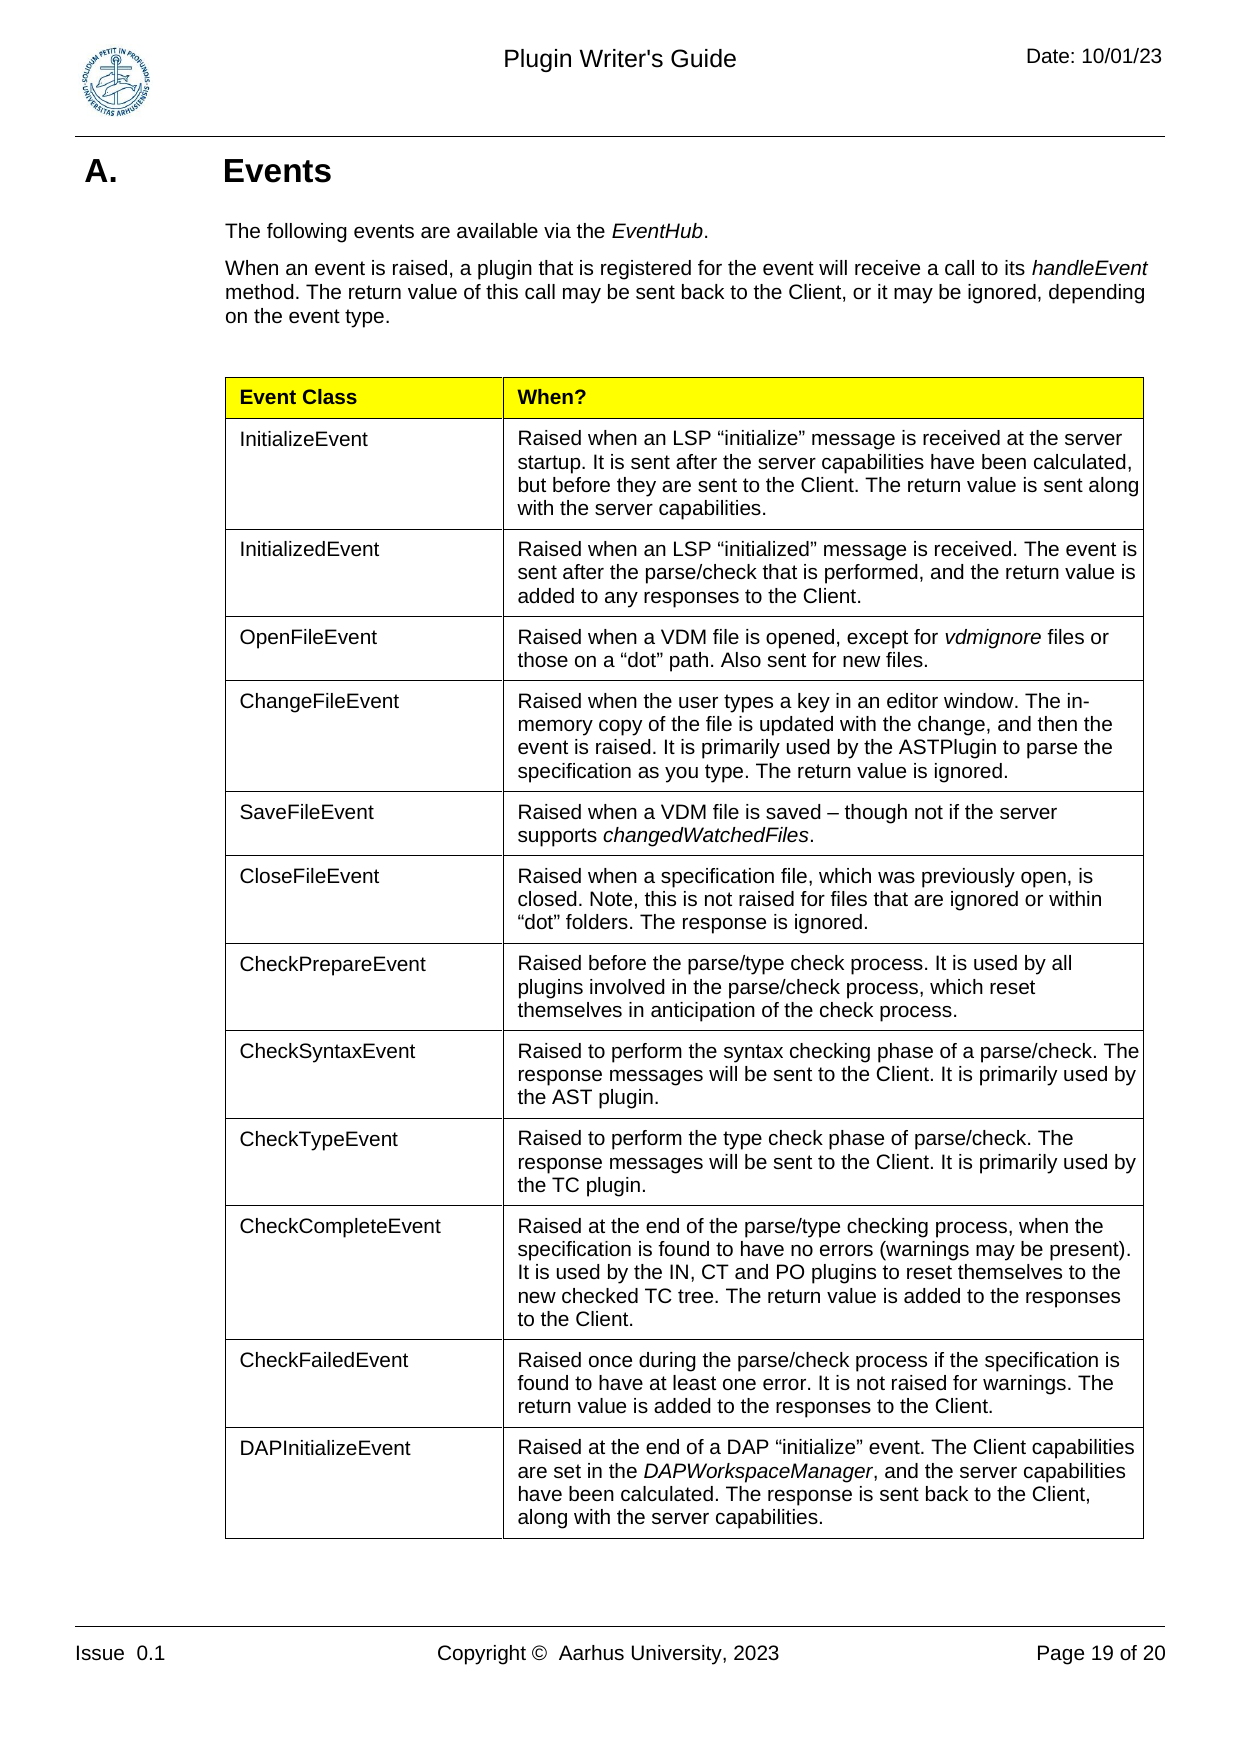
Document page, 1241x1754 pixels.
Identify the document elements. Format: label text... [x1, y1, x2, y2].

table_cell Raised when a specification file, which was previously open, is closed. Note, this is not raised for files that are ignored or within “dot” folders. The response is ignored. [504, 856, 1143, 943]
table_cell Raised before the parse/type check process. It is used by all plugins involved in the parse/check process, which reset themselves in anticipation of the check process. [504, 944, 1143, 1030]
table_cell OpenFileEvent [226, 617, 502, 680]
table_cell InitializeEvent [226, 419, 502, 529]
text When an event is raised, a plugin that is registered for the event will receive a call to its handleEvent method. The return value of this call may be sent back to the Client, or it may be ignored, depending on the event type. [225, 256, 1165, 328]
table_cell CheckCompleteEvent [226, 1206, 502, 1339]
table_cell InitializedEvent [226, 530, 502, 616]
table_cell CloseFileEvent [226, 856, 502, 943]
table_cell CheckTypeEvent [226, 1119, 502, 1205]
table_cell Raised when the user types a key in an editor window. The in-memory copy of the file is updated with the change, and then the event is raised. It is primarily used by the ASTPlugin to parse the specification as you type. The return value is ignored. [504, 681, 1143, 791]
subtitle Events [75, 152, 1165, 190]
table_cell SaveFileEvent [226, 792, 502, 855]
table_cell Raised when an LSP “initialize” message is received at the server startup. It is sent after the server capabilities have been calculated, but before they are sent to the Client. The return value is sent along with the server capabilities. [504, 419, 1143, 529]
table_cell Raised when a VDM file is saved – though not if the server supports changedWatchedFiles. [504, 792, 1143, 855]
picture [78, 44, 153, 120]
table_cell DAPInitializeEvent [226, 1428, 502, 1538]
table_cell Raised at the end of the parse/type checking process, when the specification is found to have no errors (warnings may be present). It is used by the IN, CT and PO plugins to reset themselves to the new checked TC tree. The return value is added to the responses to the Client. [504, 1206, 1143, 1339]
table_header Event Class [226, 378, 502, 418]
table_cell CheckFailedEvent [226, 1340, 502, 1427]
table_cell Raised to perform the type check phase of parse/check. The response messages will be sent to the Client. It is primarily used by the TC plugin. [504, 1119, 1143, 1205]
table_cell Raised when an LSP “initialized” message is received. The event is sent after the parse/check that is performed, and the return value is added to any responses to the Client. [504, 530, 1143, 616]
table_cell Raised when a VDM file is opened, except for vdmignore files or those on a “dot” path. Also sent for new files. [504, 617, 1143, 680]
table_cell CheckSyntaxEvent [226, 1031, 502, 1118]
table_cell Raised to perform the syntax checking phase of a parse/check. The response messages will be sent to the Client. It is primarily used by the AST plugin. [504, 1031, 1143, 1118]
table_cell Raised once during the parse/check process if the specification is found to have at least one error. It is not raised for warnings. The return value is added to the responses to the Client. [504, 1340, 1143, 1427]
table_cell ChangeFileEvent [226, 681, 502, 791]
text The following events are available via the EventHub. [225, 220, 1165, 244]
table_cell Raised at the end of a DAP “initialize” event. The Client capabilities are set in the DAPWorkspaceManager, and the server capabilities have been calculated. The response is sent back to the Client, along with the server capabilities. [504, 1428, 1143, 1538]
table_header When? [504, 378, 1143, 418]
table_cell CheckPrepareEvent [226, 944, 502, 1030]
